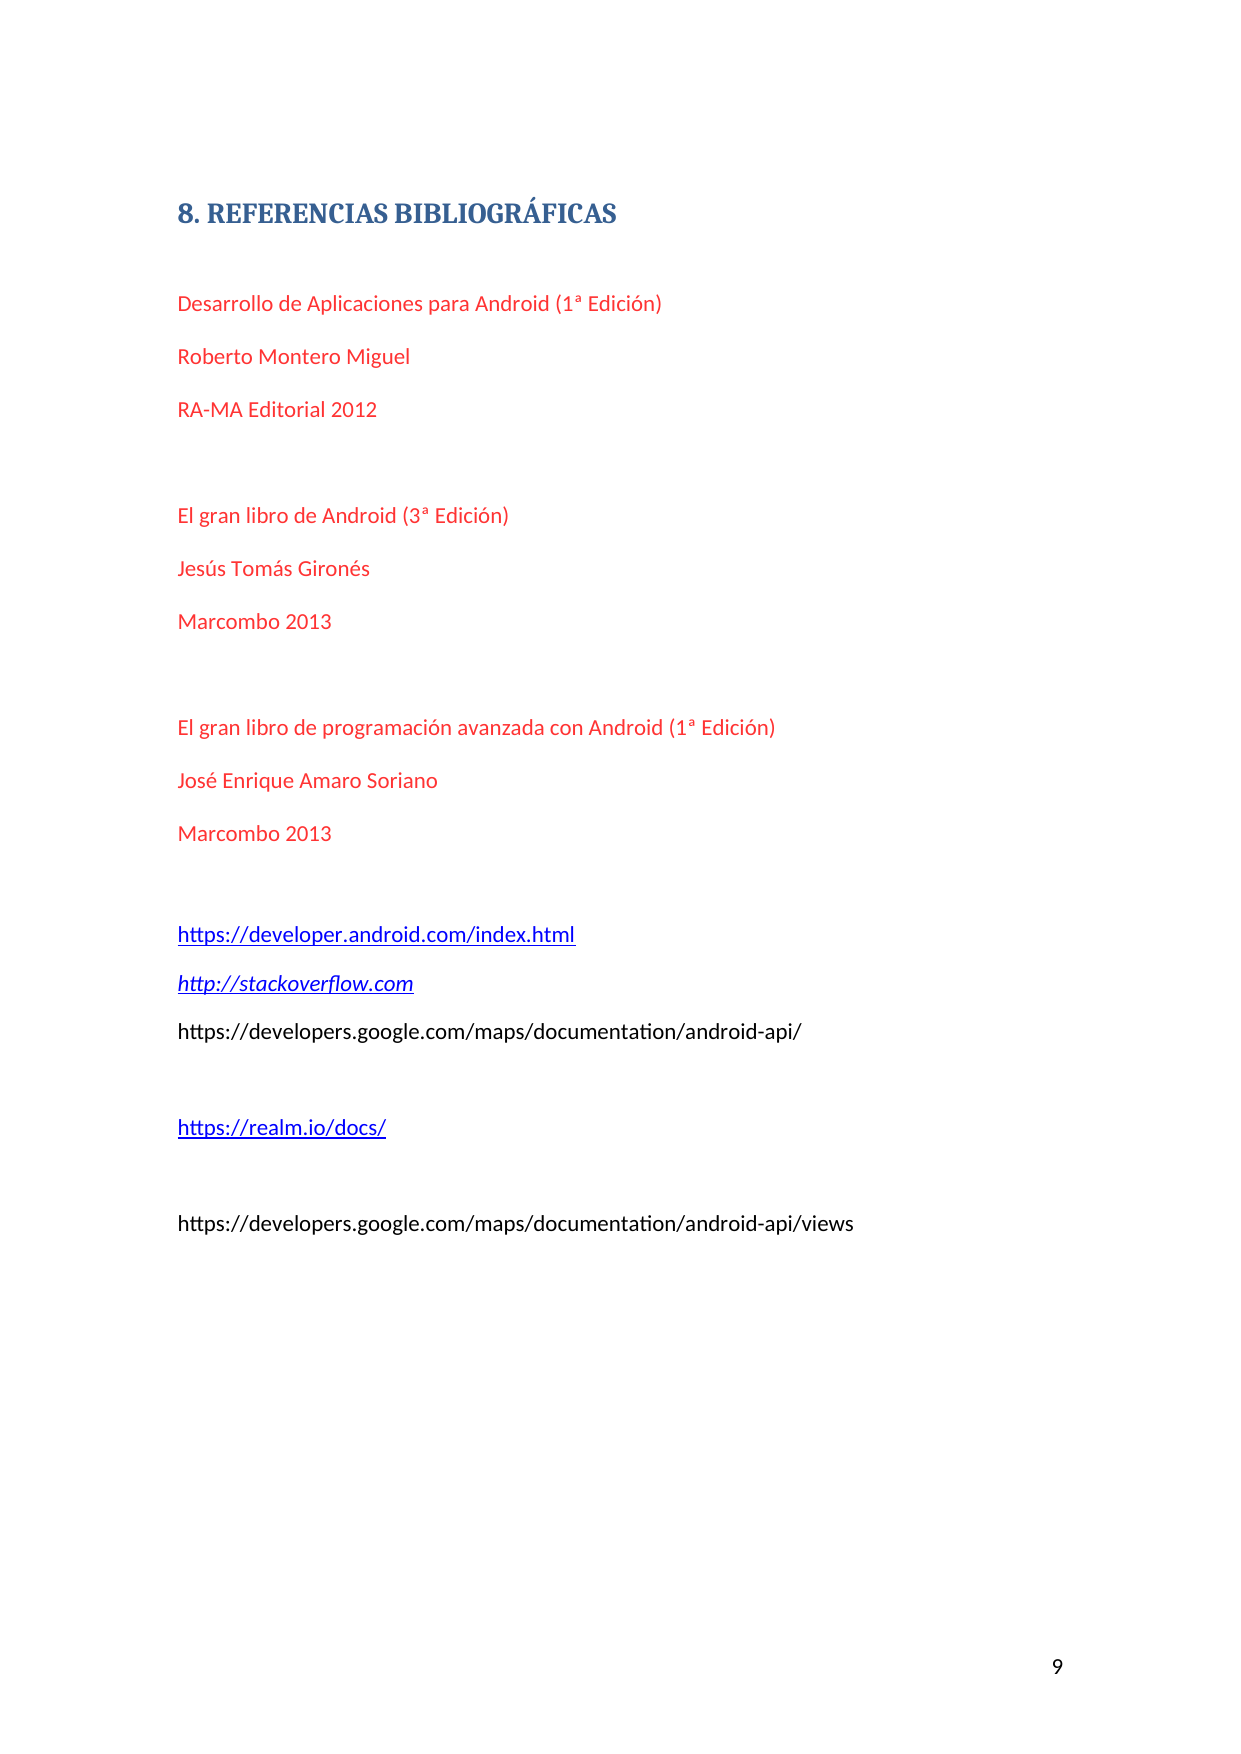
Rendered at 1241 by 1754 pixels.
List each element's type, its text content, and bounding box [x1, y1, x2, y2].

text https://developers.google.com/maps/documentation/android-api/ [177, 1017, 1063, 1045]
text Marcombo 2013 [177, 819, 1063, 847]
text Desarrollo de Aplicaciones para Android (1ª Edición) [177, 289, 1063, 317]
text Jesús Tomás Gironés [177, 554, 1063, 582]
text https://developers.google.com/maps/documentation/android-api/views [177, 1209, 1063, 1237]
text José Enrique Amaro Soriano [177, 766, 1063, 794]
text El gran libro de programación avanzada con Android (1ª Edición) [177, 713, 1063, 741]
subtitle REFERENCIAS BIBLIOGRÁFICAS [177, 198, 1063, 231]
text Marcombo 2013 [177, 607, 1063, 635]
text http://stackoverflow.com [177, 969, 1063, 997]
text https://developer.android.com/index.html [177, 921, 1063, 948]
text RA-MA Editorial 2012 [177, 395, 1063, 423]
text https://realm.io/docs/ [177, 1113, 1063, 1141]
text Roberto Montero Miguel [177, 342, 1063, 370]
text El gran libro de Android (3ª Edición) [177, 501, 1063, 529]
